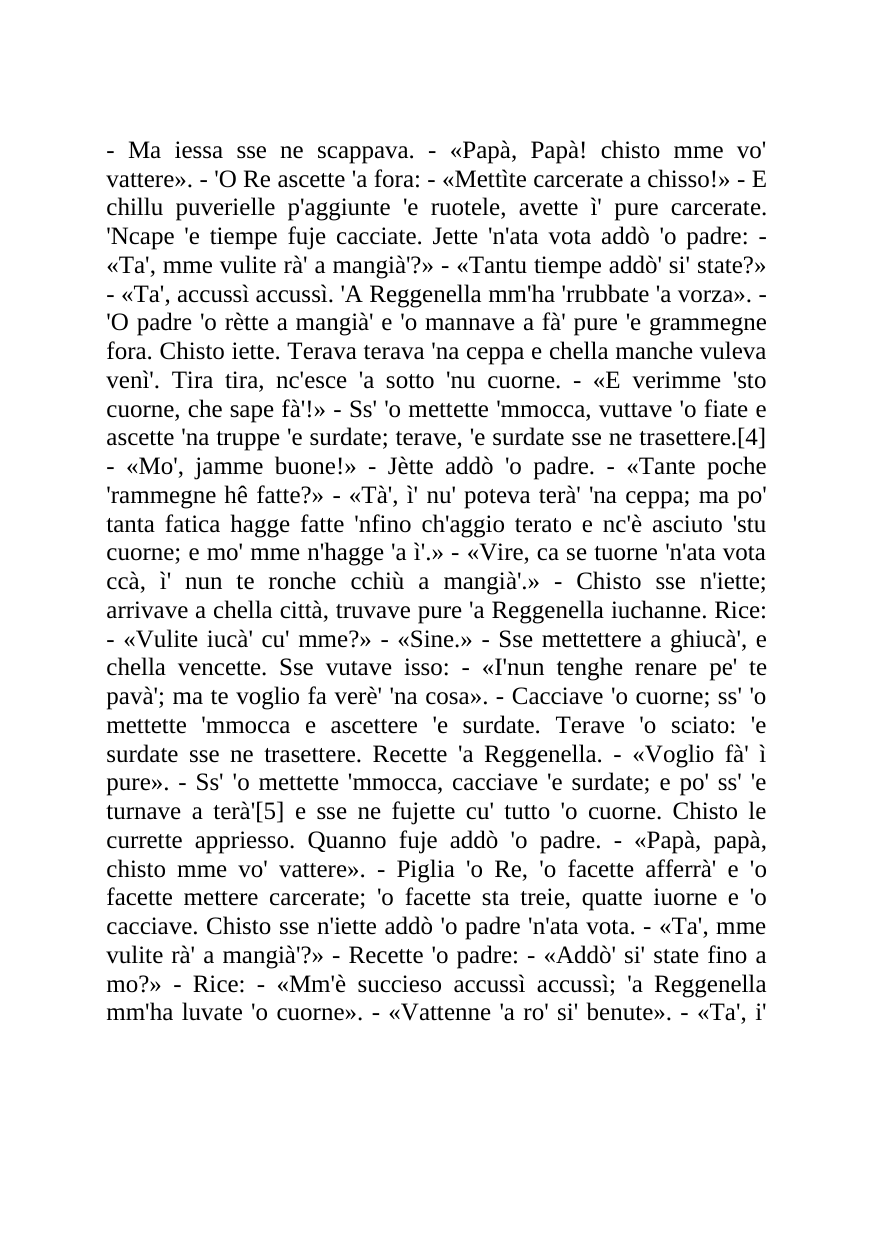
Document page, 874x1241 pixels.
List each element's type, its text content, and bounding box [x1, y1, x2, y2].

text - Ma iessa sse ne scappava. - «Papà, Papà! chisto mme vo' vattere». - 'O Re ascette 'a fora: - «Mettìte carcerate a chisso!» - E chillu puverielle p'aggiunte 'e ruotele, avette ì' pure carcerate. 'Ncape 'e tiempe fuje cacciate. Jette 'n'ata vota addò 'o padre: - «Ta', mme vulite rà' a mangià'?» - «Tantu tiempe addò' si' state?» - «Ta', accussì accussì. 'A Reggenella mm'ha 'rrubbate 'a vorza». - 'O padre 'o rètte a mangià' e 'o mannave a fà' pure 'e grammegne fora. Chisto iette. Terava terava 'na ceppa e chella manche vuleva venì'. Tira tira, nc'esce 'a sotto 'nu cuorne. - «E verimme 'sto cuorne, che sape fà'!» - Ss' 'o mettette 'mmocca, vuttave 'o fiate e ascette 'na truppe 'e surdate; terave, 'e surdate sse ne trasettere.[4] - «Mo', jamme buone!» - Jètte addò 'o padre. - «Tante poche 'rammegne hê fatte?» - «Tà', ì' nu' poteva terà' 'na ceppa; ma po' tanta fatica hagge fatte 'nfino ch'aggio terato e nc'è asciuto 'stu cuorne; e mo' mme n'hagge 'a ì'.» - «Vire, ca se tuorne 'n'ata vota ccà, ì' nun te ronche cchiù a mangià'.» - Chisto sse n'iette; arrivave a chella città, truvave pure 'a Reggenella iuchanne. Rice: - «Vulite iucà' cu' mme?» - «Sine.» - Sse mettettere a ghiucà', e chella vencette. Sse vutave isso: - «I'nun tenghe renare pe' te pavà'; ma te voglio fa verè' 'na cosa». - Cacciave 'o cuorne; ss' 'o mettette 'mmocca e ascettere 'e surdate. Terave 'o sciato: 'e surdate sse ne trasettere. Recette 'a Reggenella. - «Voglio fà' ì pure». - Ss' 'o mettette 'mmocca, cacciave 'e surdate; e po' ss' 'e turnave a terà'[5] e sse ne fujette cu' tutto 'o cuorne. Chisto le currette appriesso. Quanno fuje addò 'o padre. - «Papà, papà, chisto mme vo' vattere». - Piglia 'o Re, 'o facette afferrà' e 'o facette mettere carcerate; 'o facette sta treie, quatte iuorne e 'o cacciave. Chisto sse n'iette addò 'o padre 'n'ata vota. - «Ta', mme vulite rà' a mangià'?» - Recette 'o padre: - «Addò' si' state fino a mo?» - Rice: - «Mm'è succieso accussì accussì; 'a Reggenella mm'ha luvate 'o cuorne». - «Vattenne 'a ro' si' benute». - «Ta', i' [106, 135, 768, 1026]
